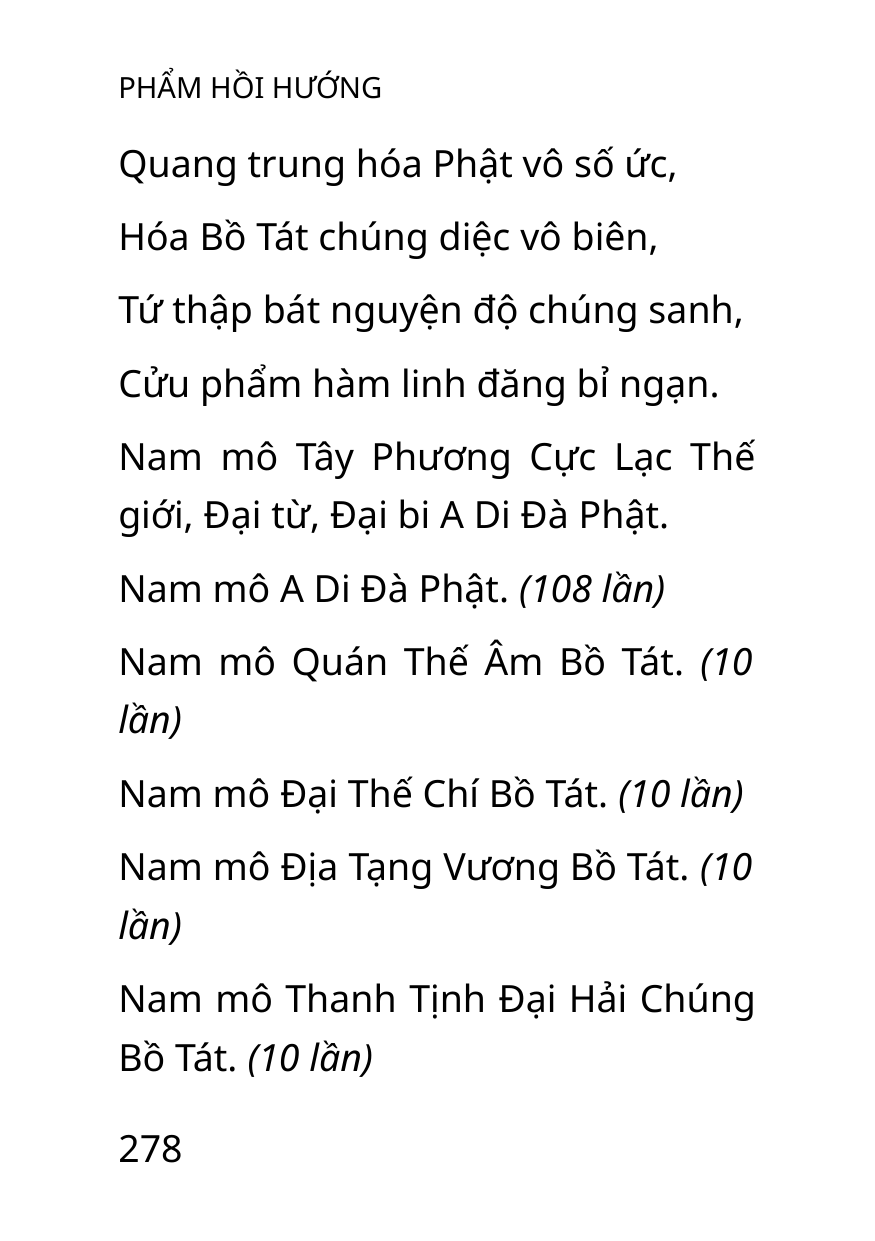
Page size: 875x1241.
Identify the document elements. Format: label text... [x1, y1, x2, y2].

text Nam mô Địa Tạng Vương Bồ Tát. (10 lần) [118, 840, 756, 950]
text Tứ thập bát nguyện độ chúng sanh, [118, 284, 756, 335]
text Cửu phẩm hàm linh đăng bỉ ngạn. [118, 357, 756, 408]
text Quang trung hóa Phật vô số ức, [118, 137, 756, 188]
text Nam mô Đại Thế Chí Bồ Tát. (10 lần) [118, 767, 756, 818]
text Nam mô Thanh Tịnh Đại Hải Chúng Bồ Tát. (10 lần) [118, 972, 756, 1082]
text Nam mô A Di Đà Phật. (108 lần) [118, 562, 756, 613]
text Hóa Bồ Tát chúng diệc vô biên, [118, 210, 756, 261]
text Nam mô Quán Thế Âm Bồ Tát. (10 lần) [118, 635, 756, 745]
text Nam mô Tây Phương Cực Lạc Thế giới, Đại từ, Đại bi A Di Đà Phật. [118, 430, 756, 540]
